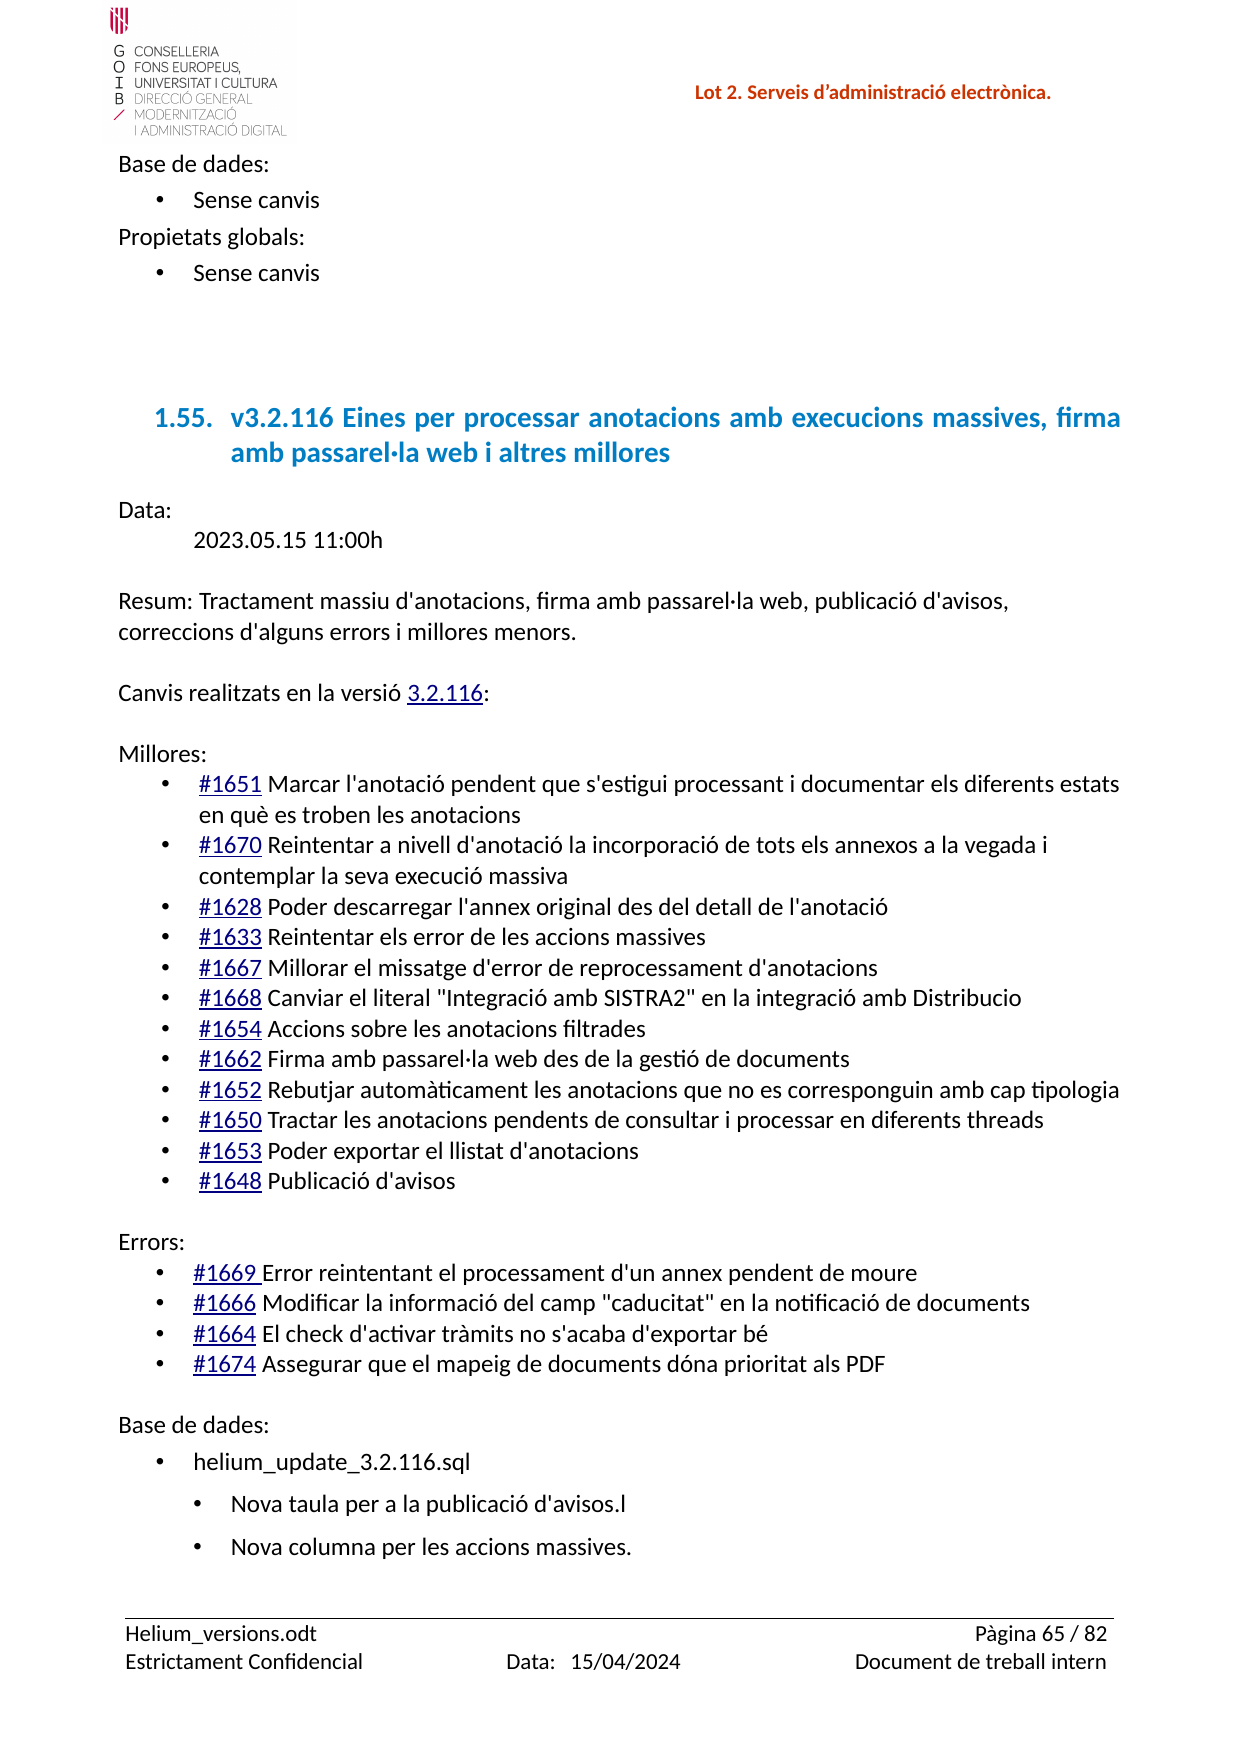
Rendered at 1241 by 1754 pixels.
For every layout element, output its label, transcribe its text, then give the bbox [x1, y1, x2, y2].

text Errors: [118, 1226, 1122, 1257]
list #1651 Marcar l'anotació pendent que s'estigui processant i documentar els diferents estats en què es troben les anotacions [161, 768, 1122, 829]
list Sense canvis [156, 184, 1122, 215]
picture [100, 0, 297, 144]
text Millores: [118, 738, 1122, 768]
list #1633 Reintentar els error de les accions massives [161, 921, 1122, 952]
list #1650 Tractar les anotacions pendents de consultar i processar en diferents threads [161, 1104, 1122, 1135]
list Nova columna per les accions massives. [193, 1531, 1122, 1561]
list #1670 Reintentar a nivell d'anotació la incorporació de tots els annexos a la vegada i contemplar la seva execució massiva [161, 829, 1122, 891]
text Data: [118, 494, 1122, 524]
list #1662 Firma amb passarel·la web des de la gestió de documents [161, 1043, 1122, 1074]
list #1648 Publicació d'avisos [161, 1165, 1122, 1196]
text Canvis realitzats en la versió 3.2.116: [118, 677, 1122, 707]
list #1628 Poder descarregar l'annex original des del detall de l'anotació [161, 891, 1122, 921]
list #1653 Poder exportar el llistat d'anotacions [161, 1135, 1122, 1165]
subtitle v3.2.116 Eines per processar anotacions amb execucions massives, firma amb passarel·la web i altres millores [153, 399, 1122, 470]
list #1652 Rebutjar automàticament les anotacions que no es corresponguin amb cap tipologia [161, 1074, 1122, 1104]
list helium_update_3.2.116.sql [156, 1446, 1122, 1476]
list #1666 Modificar la informació del camp "caducitat" en la notificació de documents [156, 1287, 1122, 1318]
list #1668 Canviar el literal "Integració amb SISTRA2" en la integració amb Distribucio [161, 982, 1122, 1013]
list #1669 Error reintentant el processament d'un annex pendent de moure [156, 1257, 1122, 1287]
list #1667 Millorar el missatge d'error de reprocessament d'anotacions [161, 952, 1122, 982]
list #1664 El check d'activar tràmits no s'acaba d'exportar bé [156, 1318, 1122, 1348]
text 2023.05.15 11:00h [118, 524, 1122, 555]
text Base de dades: [118, 1409, 1122, 1440]
text Base de dades: [118, 148, 1122, 178]
list #1654 Accions sobre les anotacions filtrades [161, 1013, 1122, 1043]
text Propietats globals: [118, 221, 1122, 251]
list Nova taula per a la publicació d'avisos.l [193, 1488, 1122, 1519]
list Sense canvis [156, 257, 1122, 288]
text Resum: Tractament massiu d'anotacions, firma amb passarel·la web, publicació d'avisos, correccions d'alguns errors i millores menors. [118, 585, 1122, 646]
list #1674 Assegurar que el mapeig de documents dóna prioritat als PDF [156, 1348, 1122, 1379]
